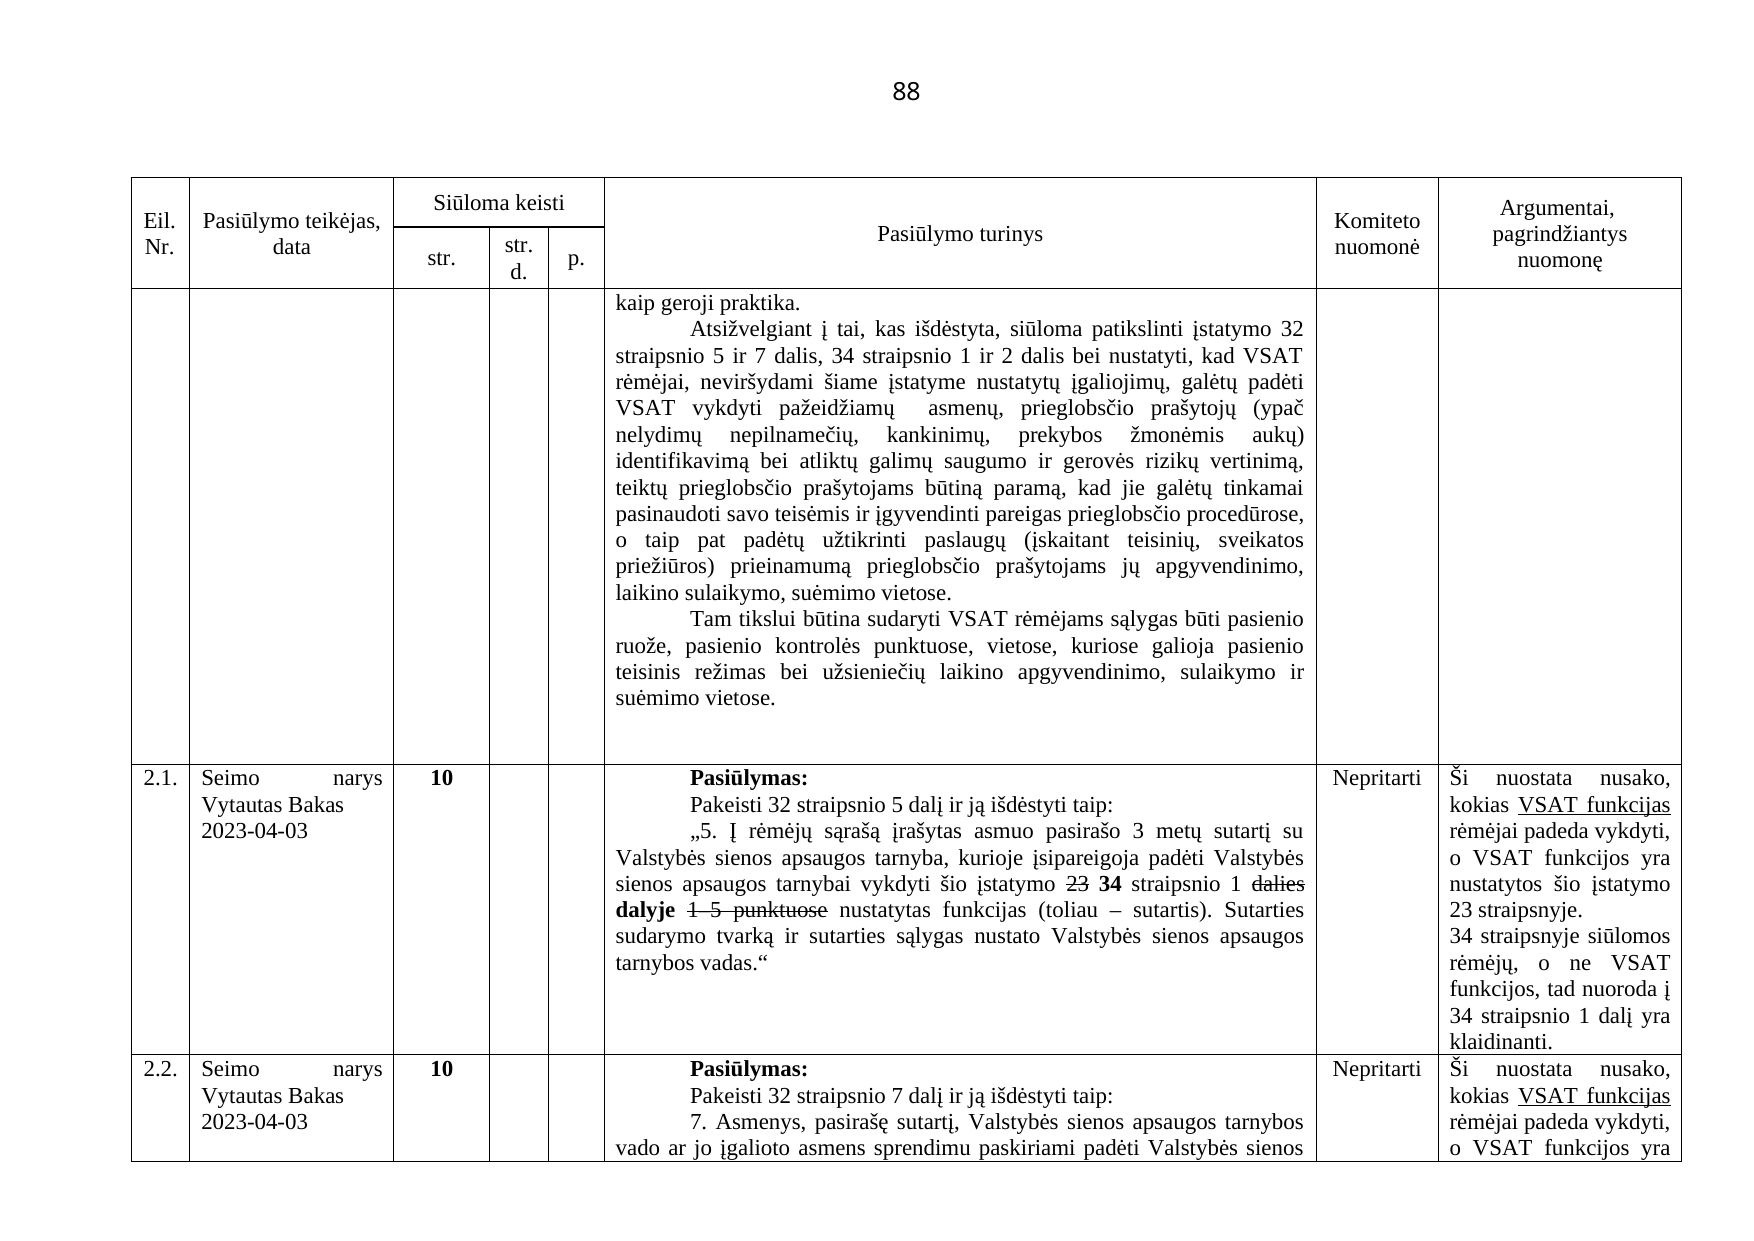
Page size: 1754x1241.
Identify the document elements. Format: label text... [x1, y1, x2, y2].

table_cell kaip geroji praktika. Atsižvelgiant į tai, kas išdėstyta, siūloma patikslinti įstatymo 32 straipsnio 5 ir 7 dalis, 34 straipsnio 1 ir 2 dalis bei nustatyti, kad VSAT rėmėjai, neviršydami šiame įstatyme nustatytų įgaliojimų, galėtų padėti VSAT vykdyti pažeidžiamų asmenų, prieglobsčio prašytojų (ypač nelydimų nepilnamečių, kankinimų, prekybos žmonėmis aukų) identifikavimą bei atliktų galimų saugumo ir gerovės rizikų vertinimą, teiktų prieglobsčio prašytojams būtiną paramą, kad jie galėtų tinkamai pasinaudoti savo teisėmis ir įgyvendinti pareigas prieglobsčio procedūrose, o taip pat padėtų užtikrinti paslaugų (įskaitant teisinių, sveikatos priežiūros) prieinamumą prieglobsčio prašytojams jų apgyvendinimo, laikino sulaikymo, suėmimo vietose. Tam tikslui būtina sudaryti VSAT rėmėjams sąlygas būti pasienio ruože, pasienio kontrolės punktuose, vietose, kuriose galioja pasienio teisinis režimas bei užsieniečių laikino apgyvendinimo, sulaikymo ir suėmimo vietose. [605, 289, 1316, 763]
table_cell Seimo narys Vytautas Bakas 2023-04-03 [190, 765, 393, 1054]
table_cell [549, 1055, 604, 1161]
table_cell [394, 289, 489, 763]
table_cell str. [394, 228, 489, 288]
table_header Komiteto nuomonė [1317, 178, 1438, 288]
table_cell [1439, 289, 1681, 763]
table_header Argumentai, pagrindžiantys nuomonę [1439, 178, 1681, 288]
table_cell [1317, 289, 1438, 763]
table_cell [549, 765, 604, 1054]
table_cell str. d. [490, 228, 548, 288]
table_cell Nepritarti [1317, 1055, 1438, 1161]
table_cell p. [549, 228, 604, 288]
table_cell Ši nuostata nusako, kokias VSAT funkcijas rėmėjai padeda vykdyti, o VSAT funkcijos yra nustatytos šio įstatymo 23 straipsnyje. 34 straipsnyje siūlomos rėmėjų, o ne VSAT funkcijos, tad nuoroda į 34 straipsnio 1 dalį yra klaidinanti. [1439, 765, 1681, 1054]
table_header Siūloma keisti [394, 178, 604, 226]
table_header Pasiūlymo teikėjas, data [190, 178, 393, 288]
table_cell 2.1. [132, 765, 189, 1054]
table_cell 2.2. [132, 1055, 189, 1161]
table_cell Pasiūlymas: Pakeisti 32 straipsnio 7 dalį ir ją išdėstyti taip: 7. Asmenys, pasirašę sutartį, Valstybės sienos apsaugos tarnybos vado ar jo įgalioto asmens sprendimu paskiriami padėti Valstybės sienos [605, 1055, 1316, 1161]
table_cell Pasiūlymas: Pakeisti 32 straipsnio 5 dalį ir ją išdėstyti taip: „5. Į rėmėjų sąrašą įrašytas asmuo pasirašo 3 metų sutartį su Valstybės sienos apsaugos tarnyba, kurioje įsipareigoja padėti Valstybės sienos apsaugos tarnybai vykdyti šio įstatymo 23 34 straipsnio 1 dalies dalyje 1–5 punktuose nustatytas funkcijas (toliau – sutartis). Sutarties sudarymo tvarką ir sutarties sąlygas nustato Valstybės sienos apsaugos tarnybos vadas.“ [605, 765, 1316, 1054]
table_cell 10 [394, 1055, 489, 1161]
table_cell 10 [394, 765, 489, 1054]
table_cell [132, 289, 189, 763]
table_cell [190, 289, 393, 763]
table_cell Nepritarti [1317, 765, 1438, 1054]
table_cell Ši nuostata nusako, kokias VSAT funkcijas rėmėjai padeda vykdyti, o VSAT funkcijos yra [1439, 1055, 1681, 1161]
table_cell [490, 289, 548, 763]
table_cell [490, 1055, 548, 1161]
table_header Eil. Nr. [132, 178, 189, 288]
table_header Pasiūlymo turinys [605, 178, 1316, 288]
table_cell Seimo narys Vytautas Bakas 2023-04-03 [190, 1055, 393, 1161]
table_cell [549, 289, 604, 763]
table_cell [490, 765, 548, 1054]
